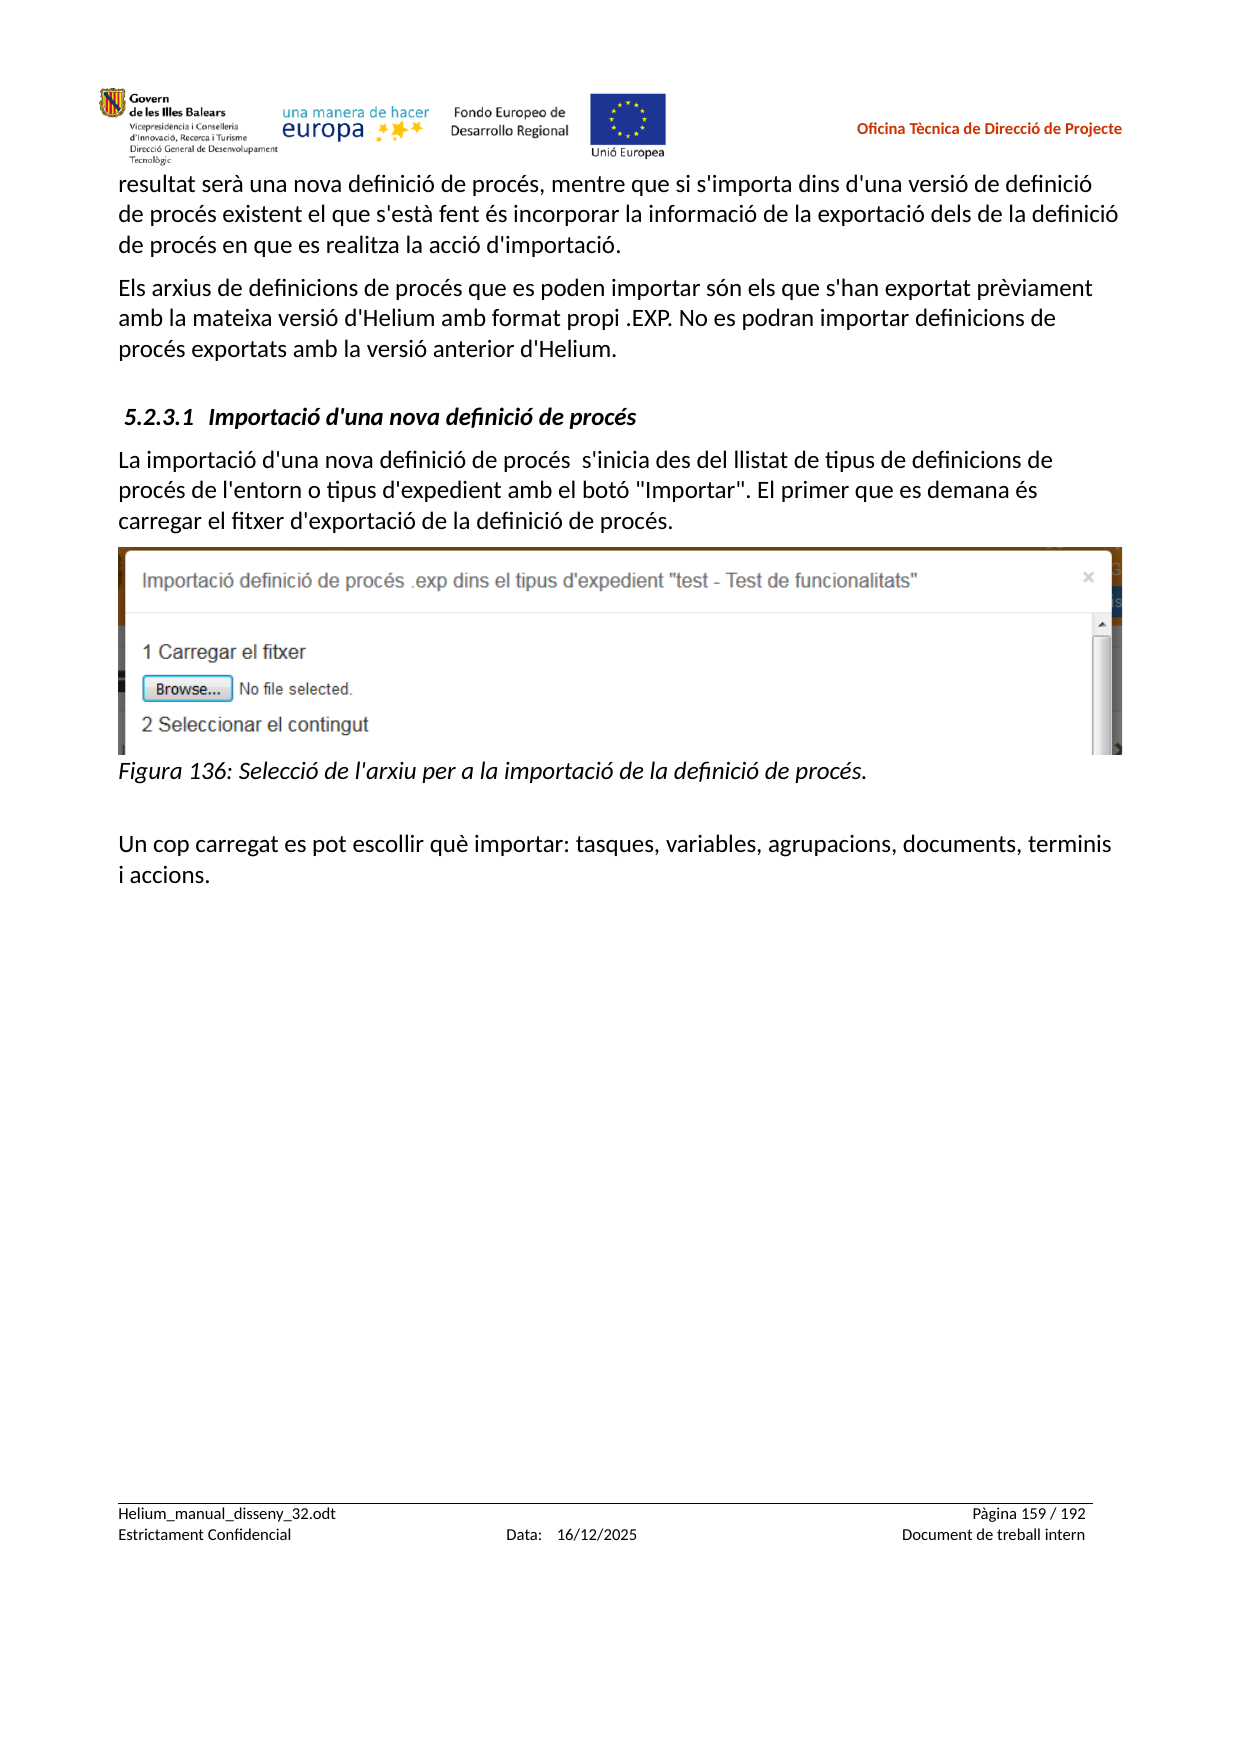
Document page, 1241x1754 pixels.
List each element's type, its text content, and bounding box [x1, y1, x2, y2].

text resultat serà una nova definició de procés, mentre que si s'importa dins d'una versió de definició de procés existent el que s'està fent és incorporar la informació de la exportació dels de la definició de procés en que es realitza la acció d'importació. [118, 168, 1122, 259]
text La importació d'una nova definició de procés s'inicia des del llistat de tipus de definicions de procés de l'entorn o tipus d'expedient amb el botó "Importar". El primer que es demana és carregar el fitxer d'exportació de la definició de procés. [118, 444, 1122, 535]
text Els arxius de definicions de procés que es poden importar són els que s'han exportat prèviament amb la mateixa versió d'Helium amb format propi .EXP. No es podran importar definicions de procés exportats amb la versió anterior d'Helium. [118, 272, 1122, 363]
subtitle Importació d'una nova definició de procés [118, 401, 1122, 431]
picture [99, 87, 668, 166]
picture [118, 547, 1123, 755]
text Figura 136: Selecció de l'arxiu per a la importació de la definició de procés. [118, 755, 1122, 786]
text Un cop carregat es pot escollir què importar: tasques, variables, agrupacions, documents, terminis i accions. [118, 828, 1122, 889]
